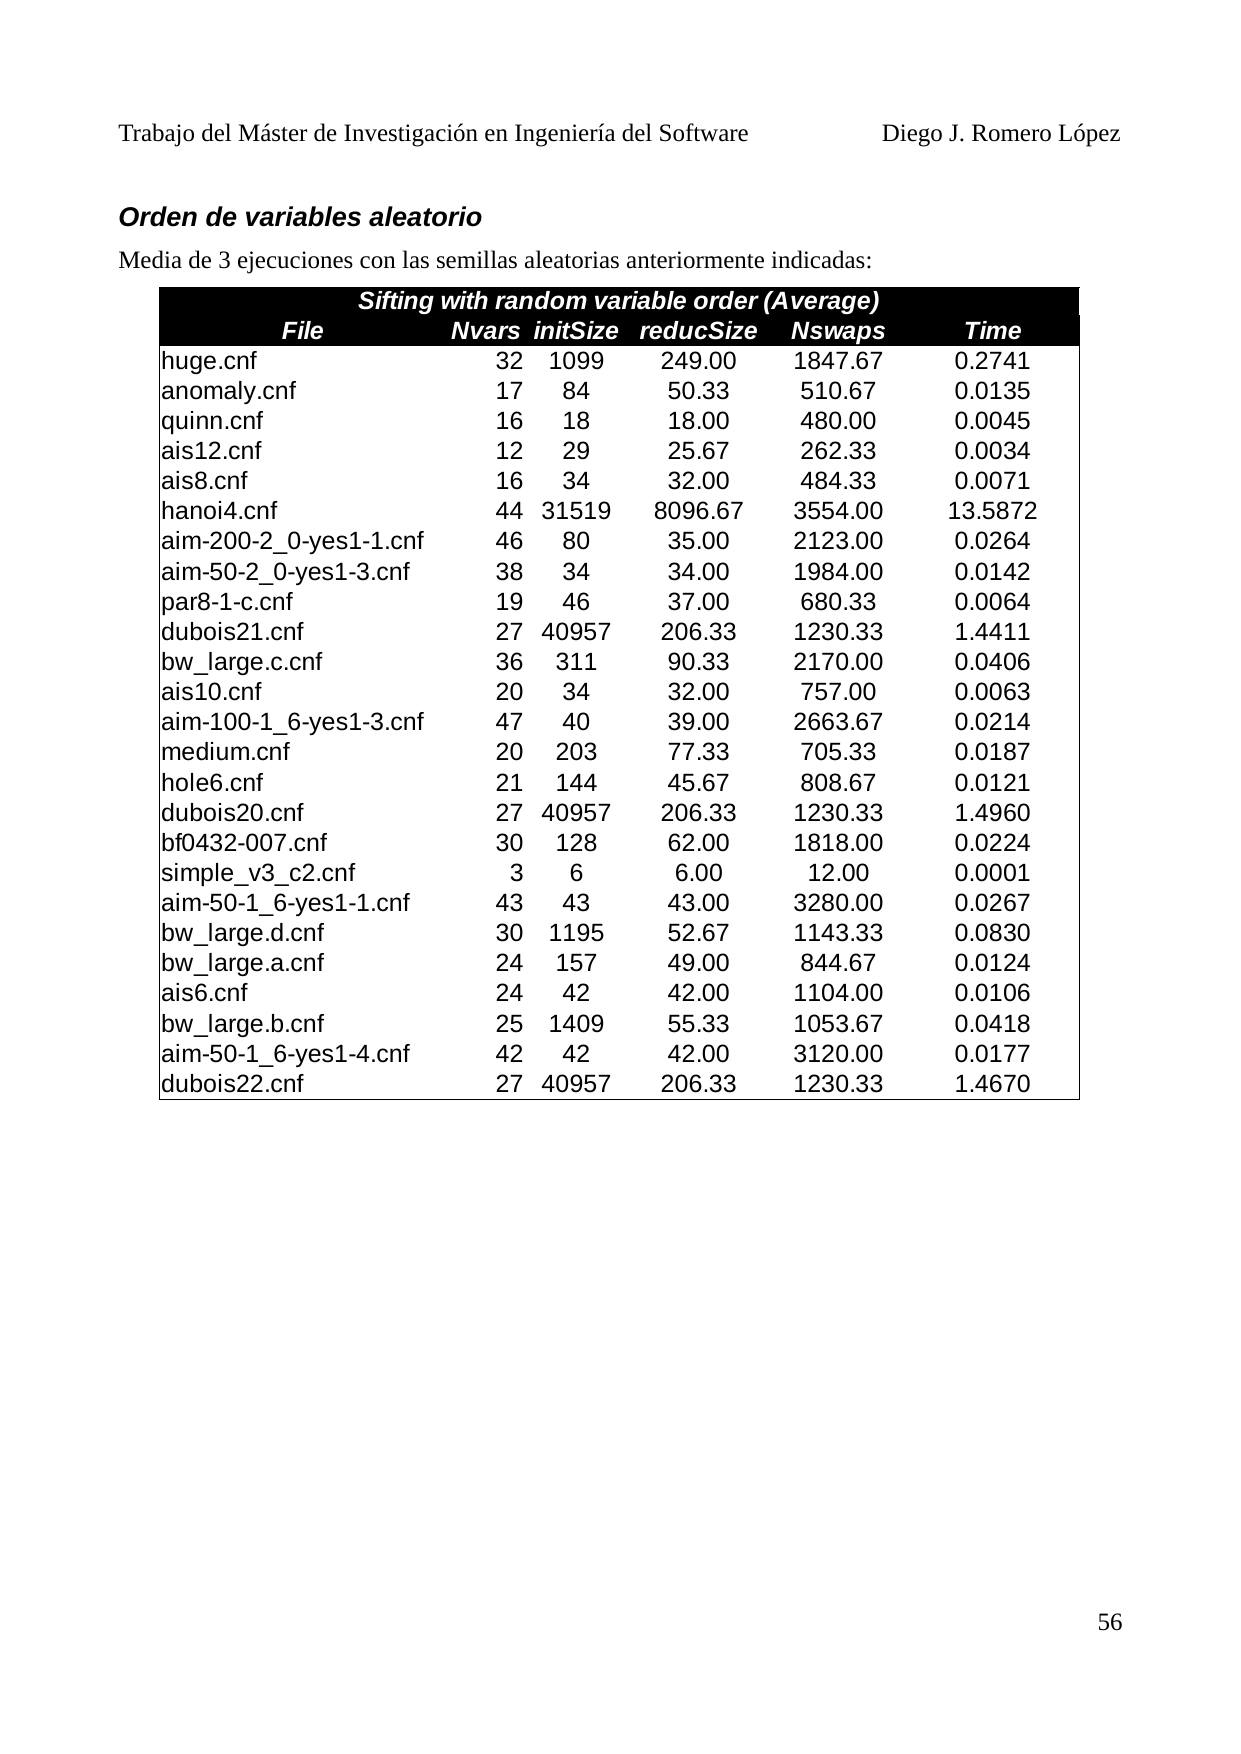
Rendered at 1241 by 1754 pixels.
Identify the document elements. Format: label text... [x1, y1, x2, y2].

subtitle Orden de variables aleatorio [118, 201, 1122, 233]
text Media de 3 ejecuciones con las semillas aleatorias anteriormente indicadas: [118, 245, 1122, 274]
